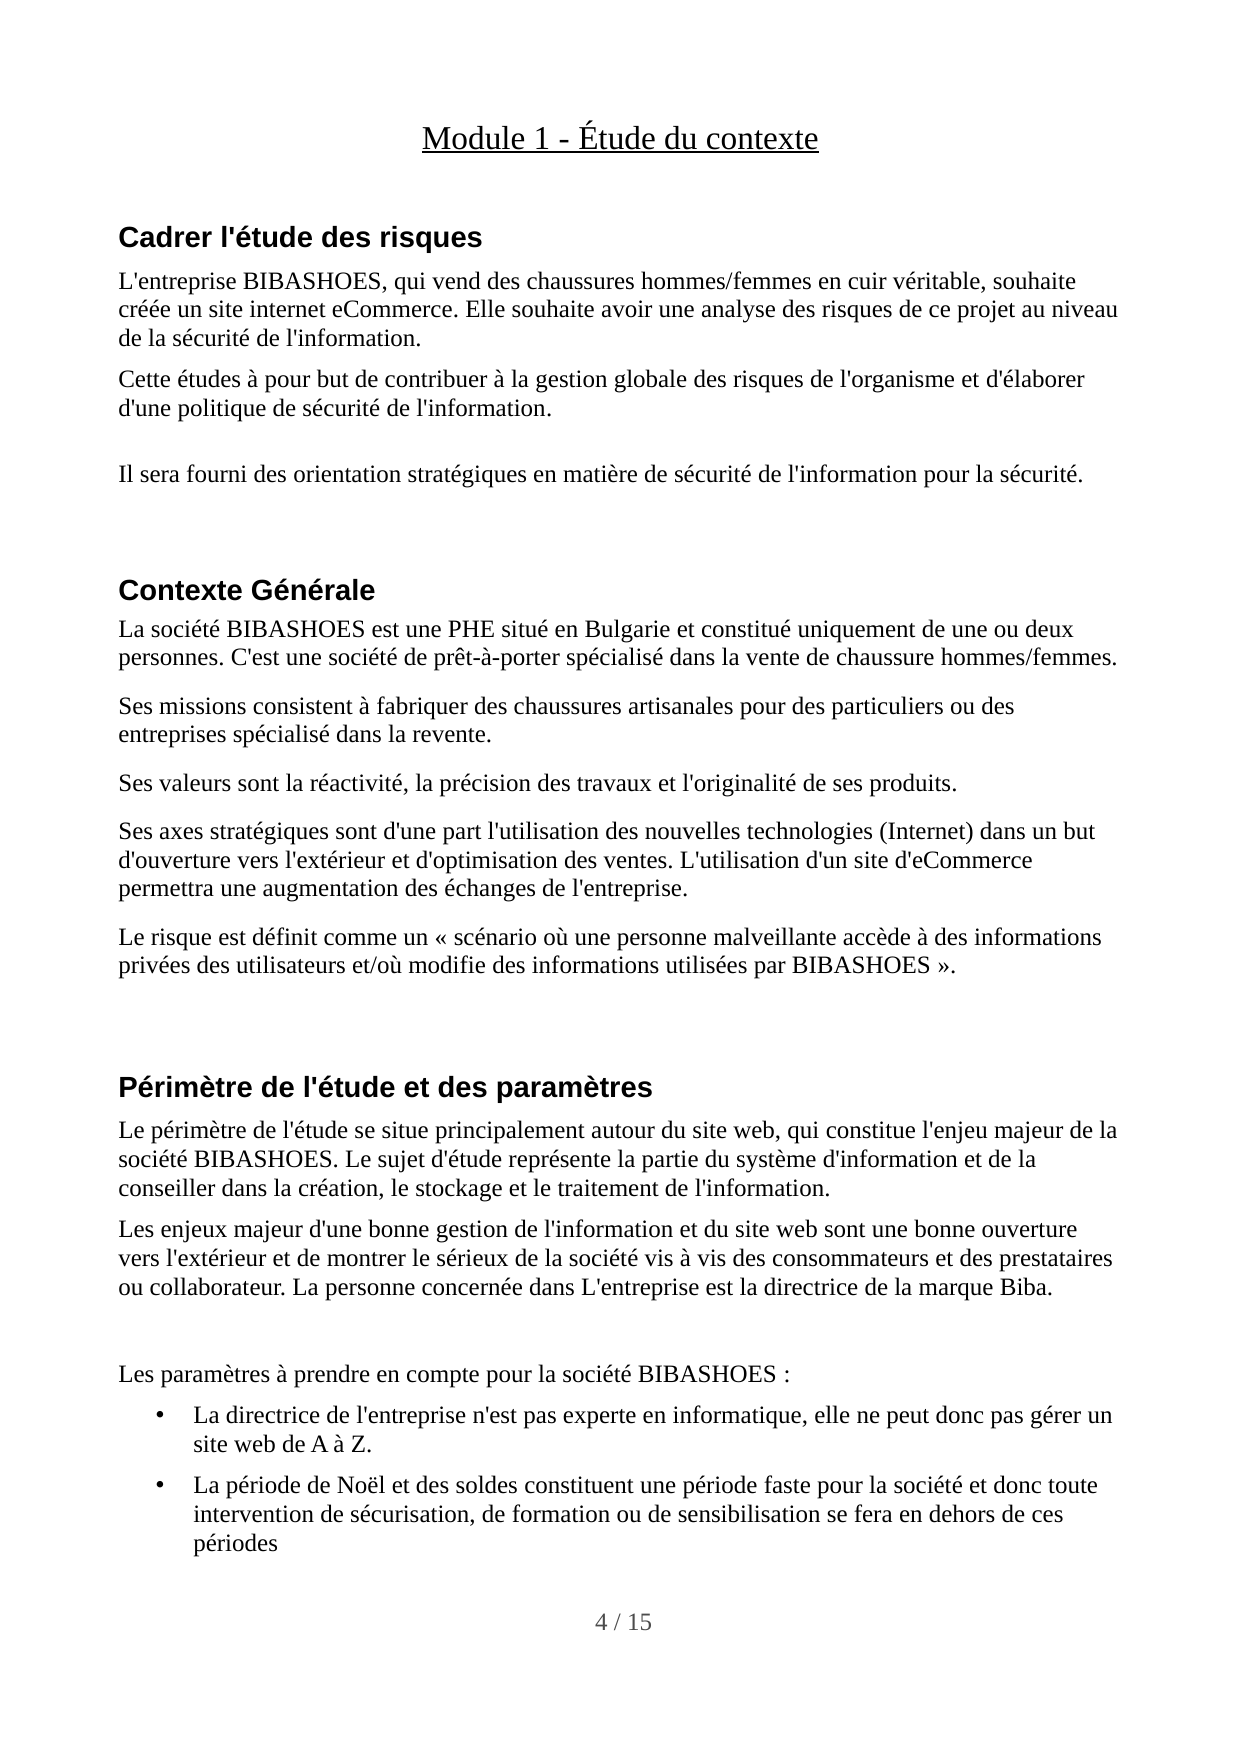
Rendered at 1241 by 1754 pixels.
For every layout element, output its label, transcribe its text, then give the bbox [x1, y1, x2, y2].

text Ses missions consistent à fabriquer des chaussures artisanales pour des particuliers ou des entreprises spécialisé dans la revente. [118, 691, 1122, 748]
list La directrice de l'entreprise n'est pas experte en informatique, elle ne peut donc pas gérer un site web de A à Z. [156, 1400, 1122, 1458]
subtitle La société BIBASHOES est une PHE situé en Bulgarie et constitué uniquement de une ou deux personnes. C'est une société de prêt-à-porter spécialisé dans la vente de chaussure hommes/femmes. [118, 614, 1122, 671]
subtitle Périmètre de l'étude et des paramètres [118, 1069, 1122, 1103]
text Ses valeurs sont la réactivité, la précision des travaux et l'originalité de ses produits. [118, 768, 1122, 796]
text Le risque est définit comme un « scénario où une personne malveillante accède à des informations privées des utilisateurs et/où modifie des informations utilisées par BIBASHOES ». [118, 922, 1122, 979]
list Il sera fourni des orientation stratégiques en matière de sécurité de l'information pour la sécurité. [118, 459, 1122, 488]
subtitle Cadrer l'étude des risques [118, 220, 1122, 253]
subtitle Contexte Générale [118, 572, 1122, 606]
list L'entreprise BIBASHOES, qui vend des chaussures hommes/femmes en cuir véritable, souhaite créée un site internet eCommerce. Elle souhaite avoir une analyse des risques de ce projet au niveau de la sécurité de l'information. [118, 266, 1122, 352]
text Les paramètres à prendre en compte pour la société BIBASHOES : [118, 1359, 1122, 1388]
text Ses axes stratégiques sont d'une part l'utilisation des nouvelles technologies (Internet) dans un but d'ouverture vers l'extérieur et d'optimisation des ventes. L'utilisation d'un site d'eCommerce permettra une augmentation des échanges de l'entreprise. [118, 816, 1122, 902]
list Module 1 - Étude du contexte [118, 118, 1122, 156]
text Les enjeux majeur d'une bonne gestion de l'information et du site web sont une bonne ouverture vers l'extérieur et de montrer le sérieux de la société vis à vis des consommateurs et des prestataires ou collaborateur. La personne concernée dans L'entreprise est la directrice de la marque Biba. [118, 1214, 1122, 1301]
text Le périmètre de l'étude se situe principalement autour du site web, qui constitue l'enjeu majeur de la société BIBASHOES. Le sujet d'étude représente la partie du système d'information et de la conseiller dans la création, le stockage et le traitement de l'information. [118, 1116, 1122, 1202]
text Cette études à pour but de contribuer à la gestion globale des risques de l'organisme et d'élaborer d'une politique de sécurité de l'information. [118, 364, 1122, 422]
list La période de Noël et des soldes constituent une période faste pour la société et donc toute intervention de sécurisation, de formation ou de sensibilisation se fera en dehors de ces périodes [156, 1470, 1122, 1557]
